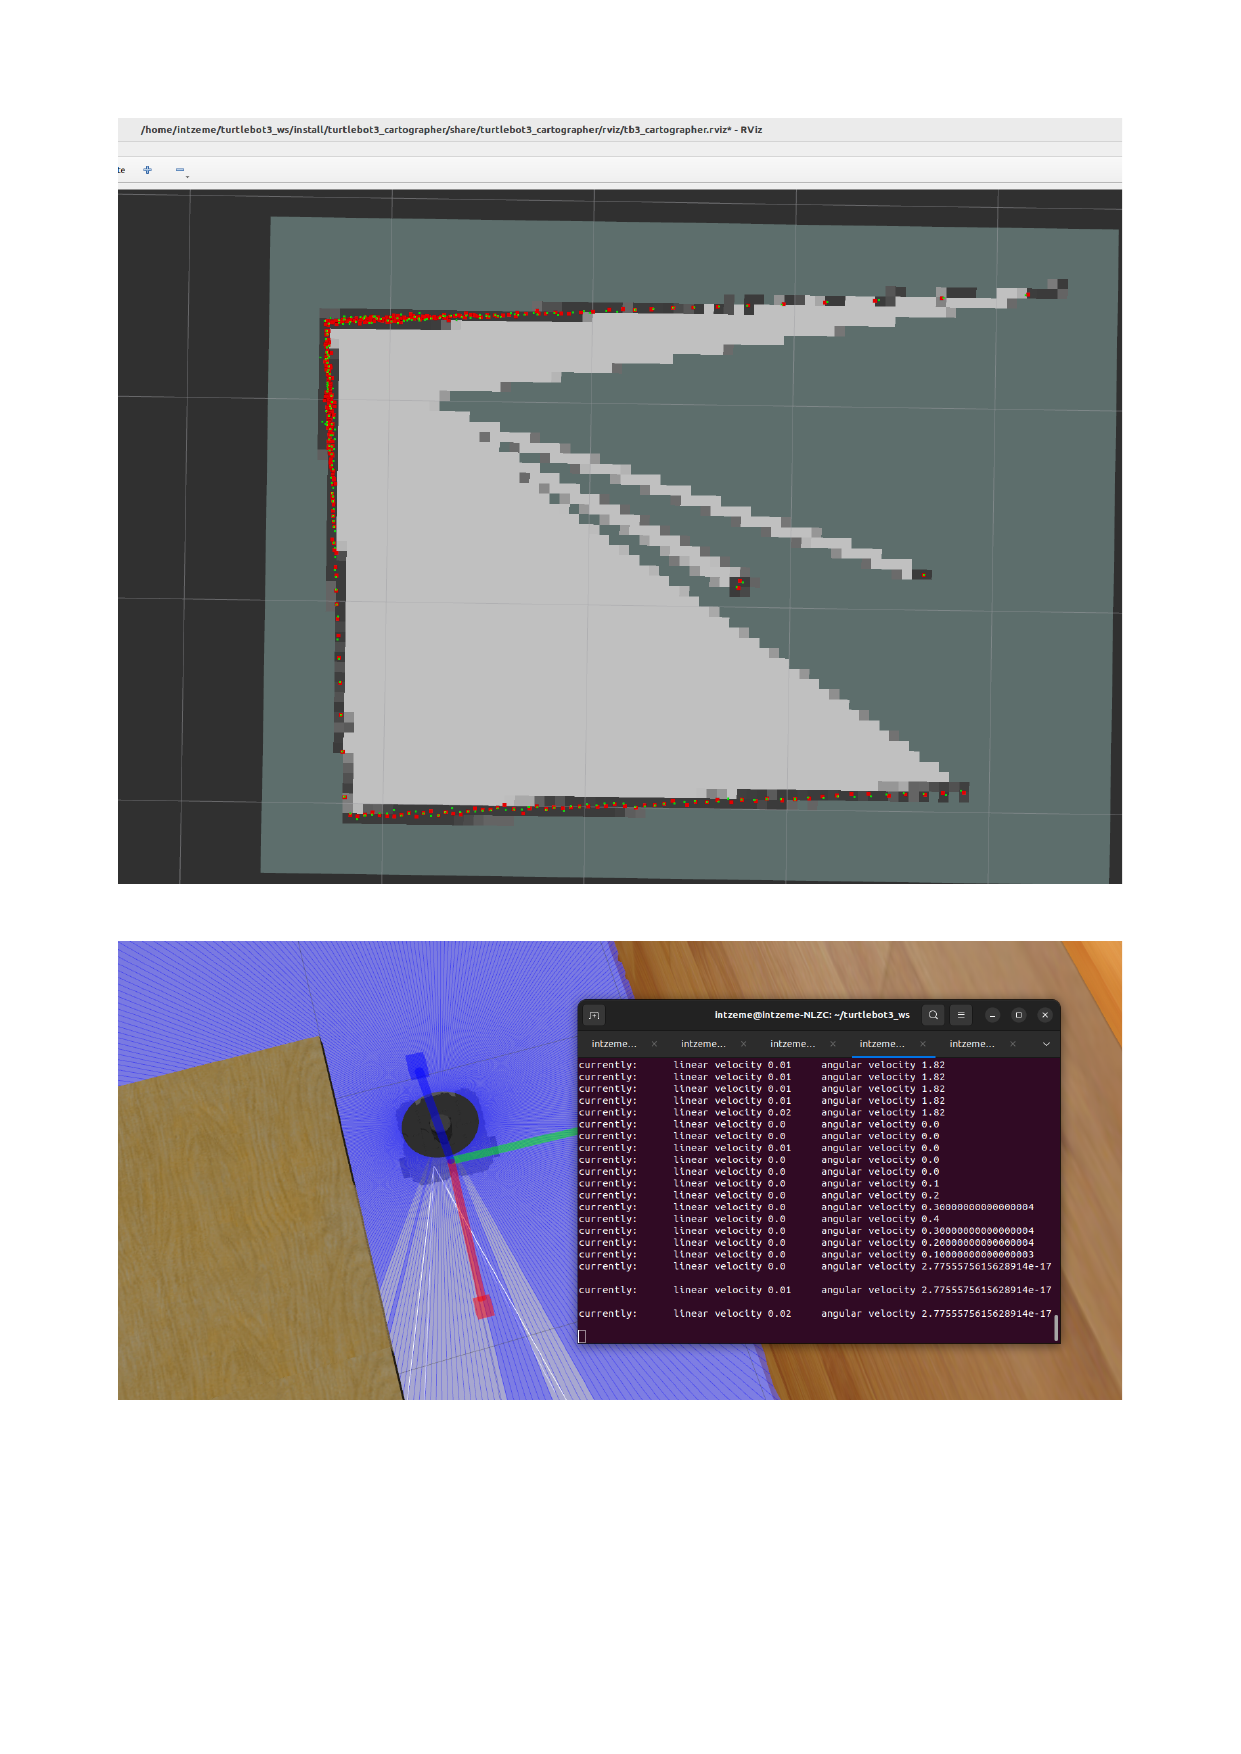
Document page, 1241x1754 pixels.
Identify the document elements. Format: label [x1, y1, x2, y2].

picture [118, 941, 1123, 1400]
picture [118, 118, 1123, 884]
